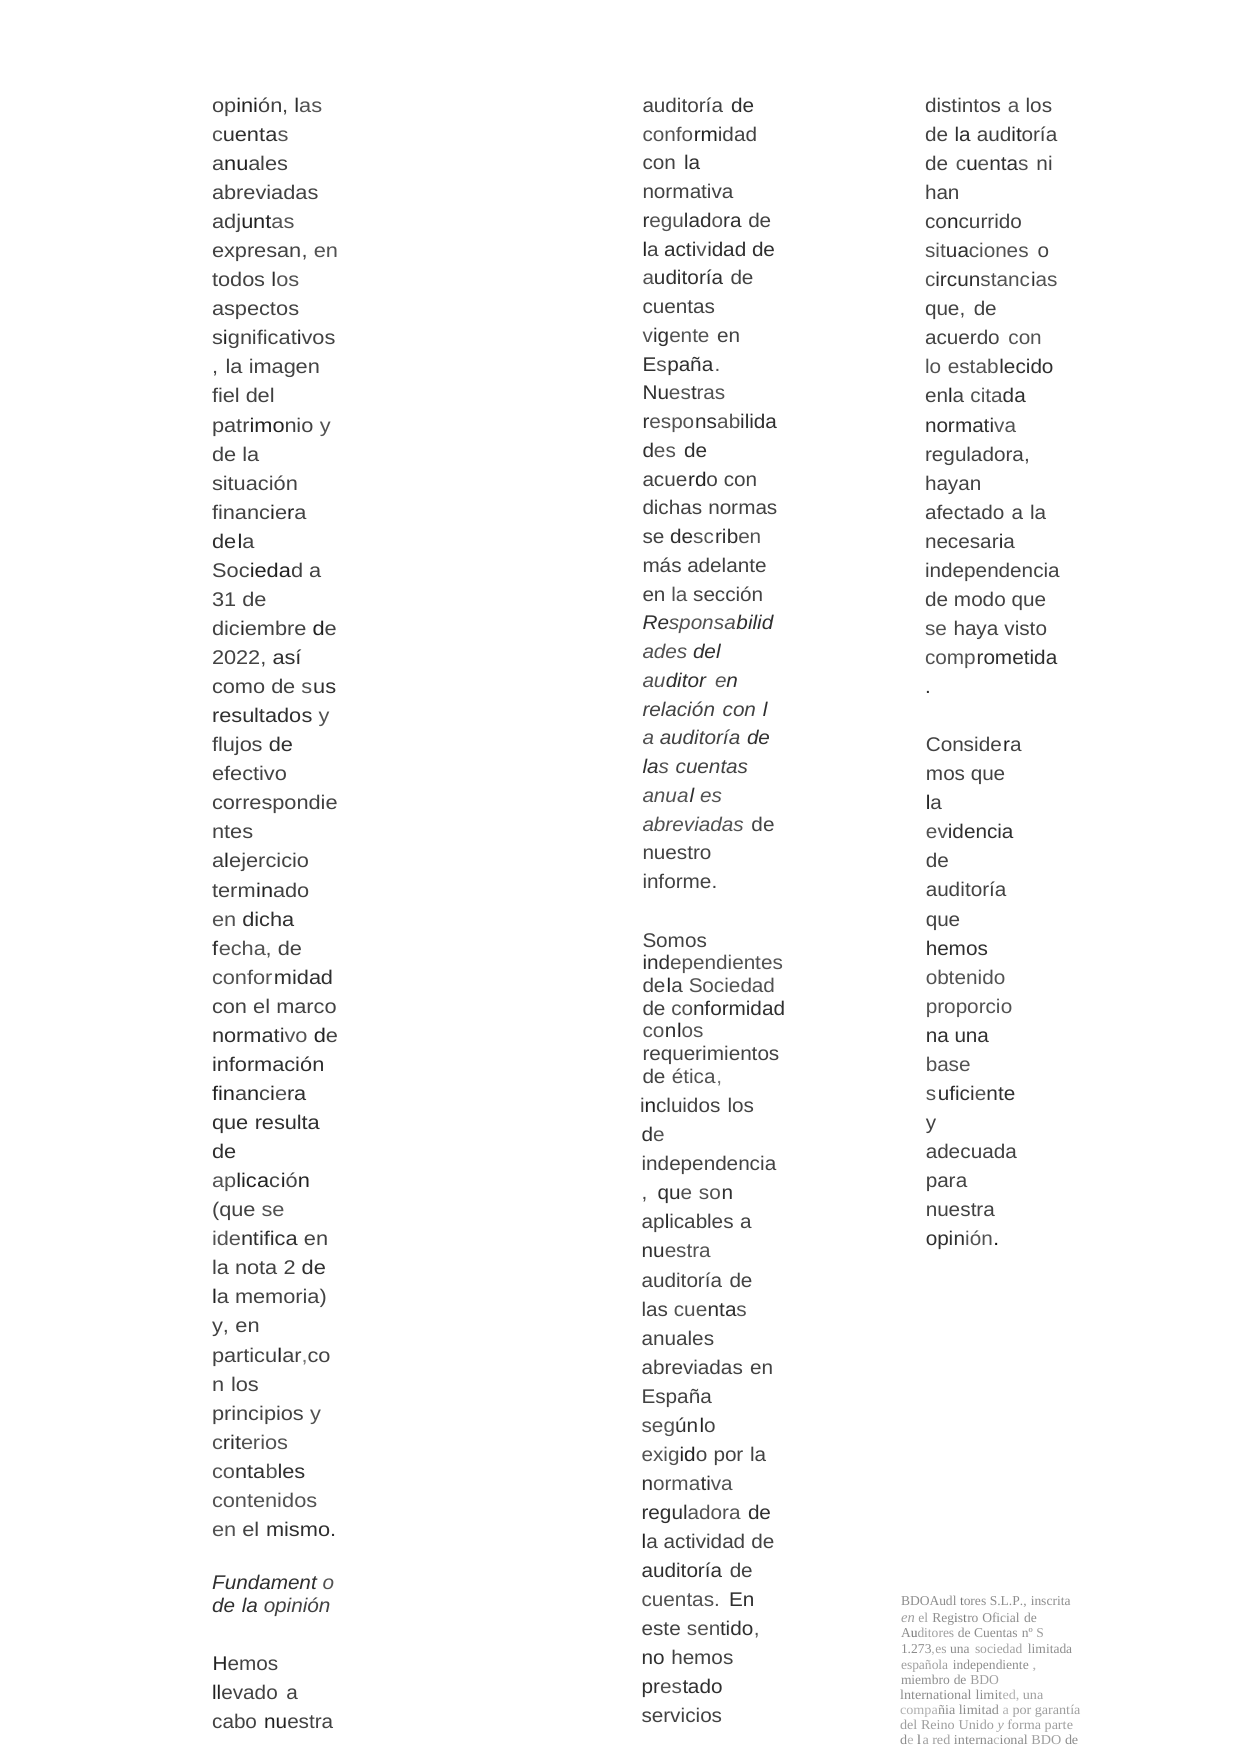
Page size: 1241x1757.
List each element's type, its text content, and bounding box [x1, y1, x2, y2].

text Consideramos que la evidencia de auditoría que hemos obtenido proporciona una base suficiente y adecuada para nuestra opinión. [926, 733, 1021, 1250]
text BDOAudl tores S.L.P., inscrita en el Registro Oficial de Auditores de Cuentas nº S 1.273,es una sociedad limitada española independiente , miembro de BDO [901, 1593, 1082, 1688]
text lnternational limited, una compañia limitad a por garantía del Reino Unido y forma parte de la red internacional BDO de [900, 1688, 1082, 1747]
text opinión, las cuentas anuales abreviadas adjuntas expresan, en todos los aspectos significativos, la imagen fiel del patrimonio y de la situación financiera dela Sociedad a 31 de diciembre de 2022, así como de sus resultados y flujos de efectivo correspondientes alejercicio terminado en dicha fecha, de conformidad con el marco normativo de información financiera que resulta de aplicación (que se identifica en la nota 2 de la memoria) y, en particular,con los principios y criterios contables contenidos en el mismo. [212, 94, 338, 1541]
text Hemos llevado a cabo nuestra [212, 1652, 335, 1732]
text Fundament o de la opinión [212, 1571, 354, 1617]
text distintos a los de la auditoría de cuentas ni han concurrido situaciones o circunstancias que, de acuerdo con lo establecido enla citada normativa reguladora, hayan afectado a la necesaria independencia de modo que se haya visto comprometida. [923, 94, 1060, 698]
text Somos independientes dela Sociedad de conformidad conlos requerimientos de ética, [642, 928, 800, 1087]
text incluidos los de independencia, que son aplicables a nuestra auditoría de las cuentas anuales abreviadas en España segúnlo exigido por la normativa reguladora de la actividad de auditoría de cuentas. En este sentido, no hemos prestado servicios [640, 1094, 778, 1727]
text auditoría de conformidad con la normativa reguladora de la actividad de auditoría de cuentas vigente en España. Nuestras responsabilidades de acuerdo con dichas normas se describen más adelante en la sección Responsabilidades del auditor en relación con l a auditoría de las cuentas anual es abreviadas de nuestro informe. [642, 94, 782, 893]
